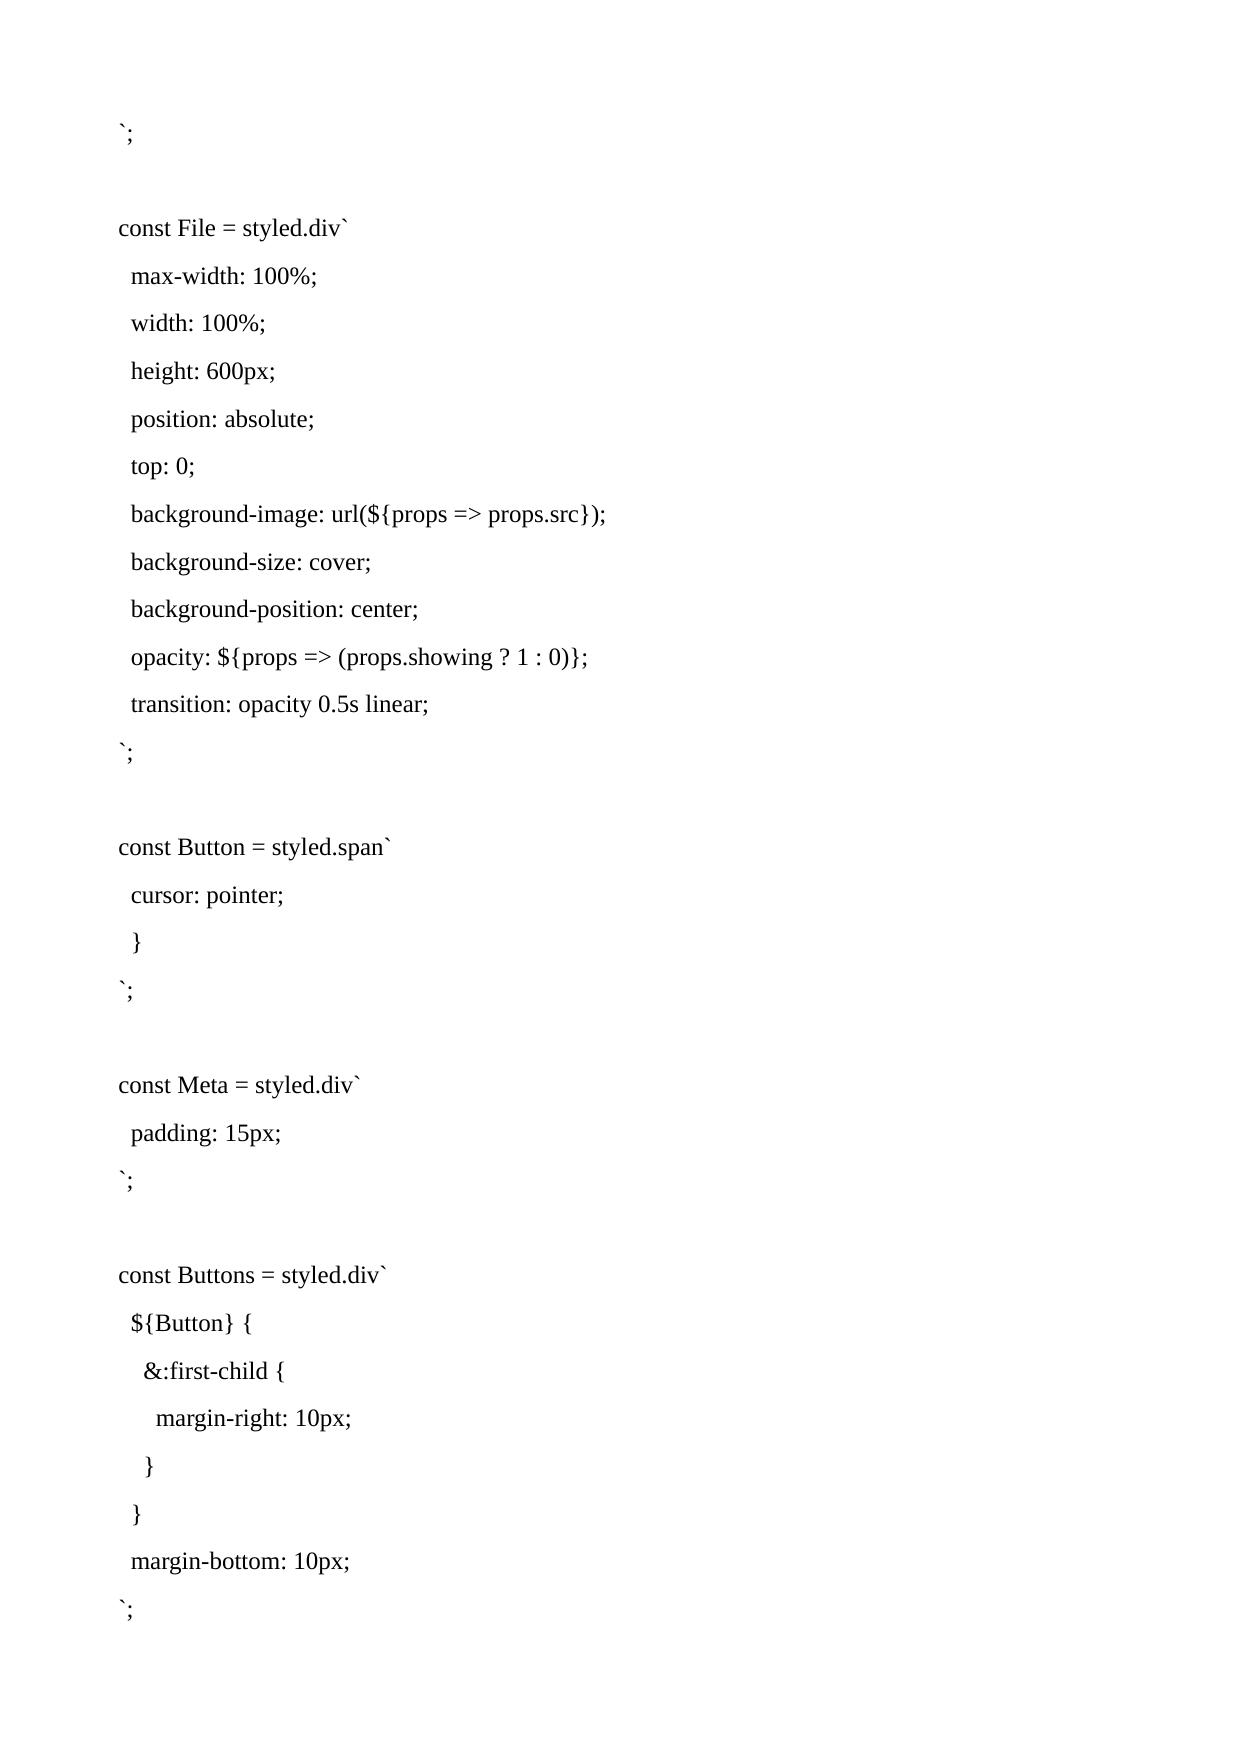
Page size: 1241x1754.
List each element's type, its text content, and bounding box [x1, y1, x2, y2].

text } [118, 1451, 1122, 1480]
text } [118, 1499, 1122, 1527]
text margin-bottom: 10px; [118, 1546, 1122, 1575]
text ${Button} { [118, 1308, 1122, 1337]
text padding: 15px; [118, 1118, 1122, 1147]
text `; [118, 1165, 1122, 1194]
text background-image: url(${props => props.src}); [118, 499, 1122, 528]
text } [118, 927, 1122, 956]
text background-position: center; [118, 594, 1122, 623]
text const Button = styled.span` [118, 832, 1122, 861]
text const Buttons = styled.div` [118, 1261, 1122, 1289]
text transition: opacity 0.5s linear; [118, 689, 1122, 718]
text top: 0; [118, 451, 1122, 480]
text margin-right: 10px; [118, 1403, 1122, 1432]
text const Meta = styled.div` [118, 1070, 1122, 1099]
text background-size: cover; [118, 547, 1122, 575]
text `; [118, 118, 1122, 147]
text `; [118, 737, 1122, 766]
text cursor: pointer; [118, 880, 1122, 908]
text &:first-child { [118, 1356, 1122, 1384]
text position: absolute; [118, 404, 1122, 432]
text `; [118, 975, 1122, 1004]
text `; [118, 1594, 1122, 1623]
text max-width: 100%; [118, 261, 1122, 290]
text height: 600px; [118, 356, 1122, 385]
text width: 100%; [118, 308, 1122, 337]
text opacity: ${props => (props.showing ? 1 : 0)}; [118, 642, 1122, 671]
text const File = styled.div` [118, 213, 1122, 242]
